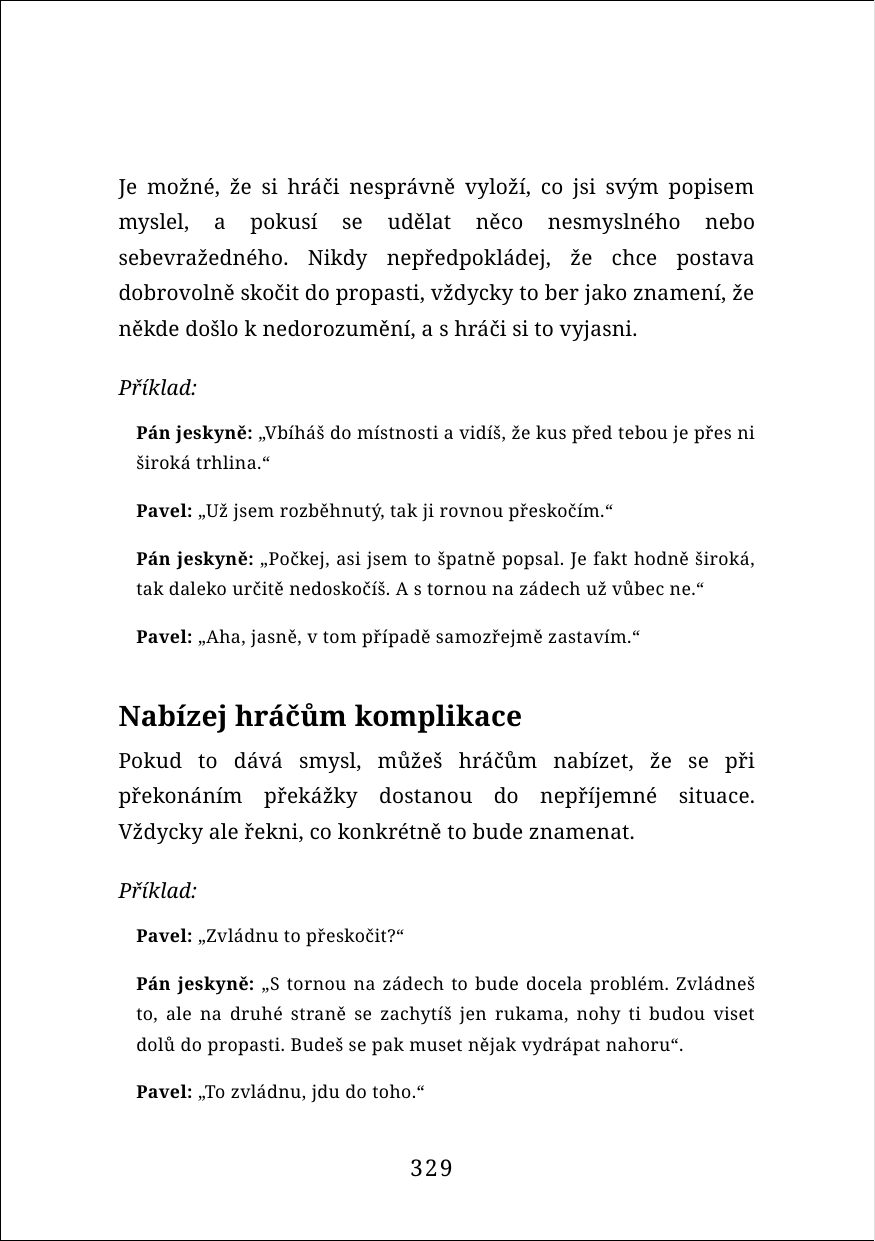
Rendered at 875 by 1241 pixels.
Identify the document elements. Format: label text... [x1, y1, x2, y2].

text Pavel: „Už jsem rozběhnutý, tak ji rovnou přeskočím.“ [136, 498, 756, 523]
subtitle Nabízej hráčům komplikace [118, 696, 756, 734]
text Pavel: „Zvládnu to přeskočit?“ [136, 924, 756, 948]
text Pán jeskyně: „S tornou na zádech to bude docela problém. Zvládneš to, ale na druhé straně se zachytíš jen rukama, nohy ti budou viset dolů do propasti. Budeš se pak muset nějak vydrápat nahoru“. [136, 972, 756, 1056]
text Pavel: „Aha, jasně, v tom případě samozřejmě zastavím.“ [136, 624, 756, 649]
text Pán jeskyně: „Vbíháš do místnosti a vidíš, že kus před tebou je přes ni široká trhlina.“ [136, 420, 756, 475]
text Pavel: „To zvládnu, jdu do toho.“ [136, 1080, 756, 1104]
text Pán jeskyně: „Počkej, asi jsem to špatně popsal. Je fakt hodně široká, tak daleko určitě nedoskočíš. A s tornou na zádech už vůbec ne.“ [136, 546, 756, 601]
text Příklad: [118, 373, 756, 401]
text Pokud to dává smysl, můžeš hráčům nabízet, že se při překonáním překážky dostanou do nepříjemné situace. Vždycky ale řekni, co konkrétně to bude znamenat. [118, 746, 756, 846]
text Je možné, že si hráči nesprávně vyloží, co jsi svým popisem myslel, a pokusí se udělat něco nesmyslného nebo sebevražedného. Nikdy nepředpokládej, že chce postava dobrovolně skočit do propasti, vždycky to ber jako znamení, že někde došlo k nedorozumění, a s hráči si to vyjasni. [118, 172, 756, 342]
text Příklad: [118, 876, 756, 905]
